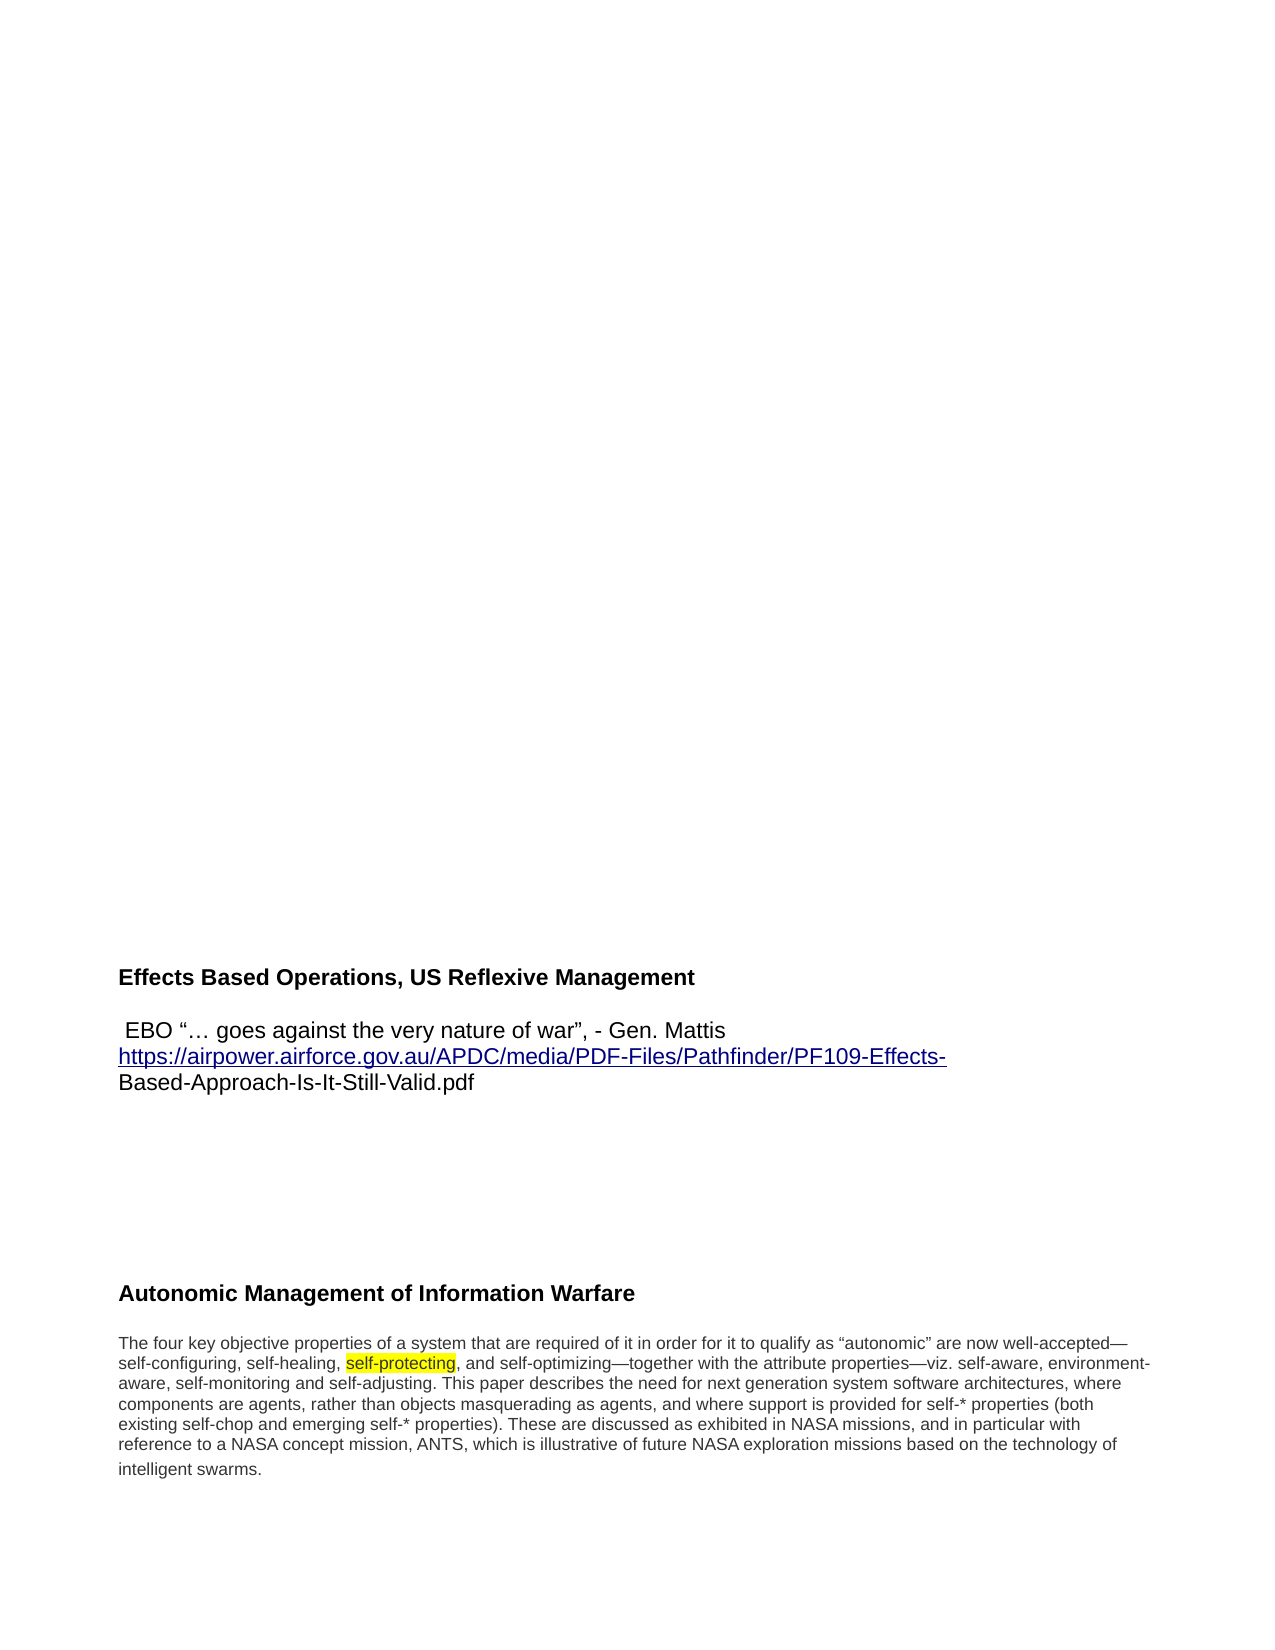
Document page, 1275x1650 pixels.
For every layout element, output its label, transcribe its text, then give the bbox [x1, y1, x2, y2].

text Based-Approach-Is-It-Still-Valid.pdf [118, 1069, 1157, 1096]
text Autonomic Management of Information Warfare [118, 1280, 1157, 1306]
text https://airpower.airforce.gov.au/APDC/media/PDF-Files/Pathfinder/PF109-Effects- [118, 1043, 1157, 1069]
text EBO “… goes against the very nature of war”, - Gen. Mattis [118, 1017, 1157, 1043]
text The four key objective properties of a system that are required of it in order for it to qualify as “autonomic” are now well-accepted—self-configuring, self-healing, self-protecting, and self-optimizing—together with the attribute properties—viz. self-aware, environment-aware, self-monitoring and self-adjusting. This paper describes the need for next generation system software architectures, where components are agents, rather than objects masquerading as agents, and where support is provided for self-* properties (both existing self-chop and emerging self-* properties). These are discussed as exhibited in NASA missions, and in particular with reference to a NASA concept mission, ANTS, which is illustrative of future NASA exploration missions based on the technology of intelligent swarms. [118, 1333, 1157, 1480]
text Effects Based Operations, US Reflexive Management [118, 964, 1157, 990]
